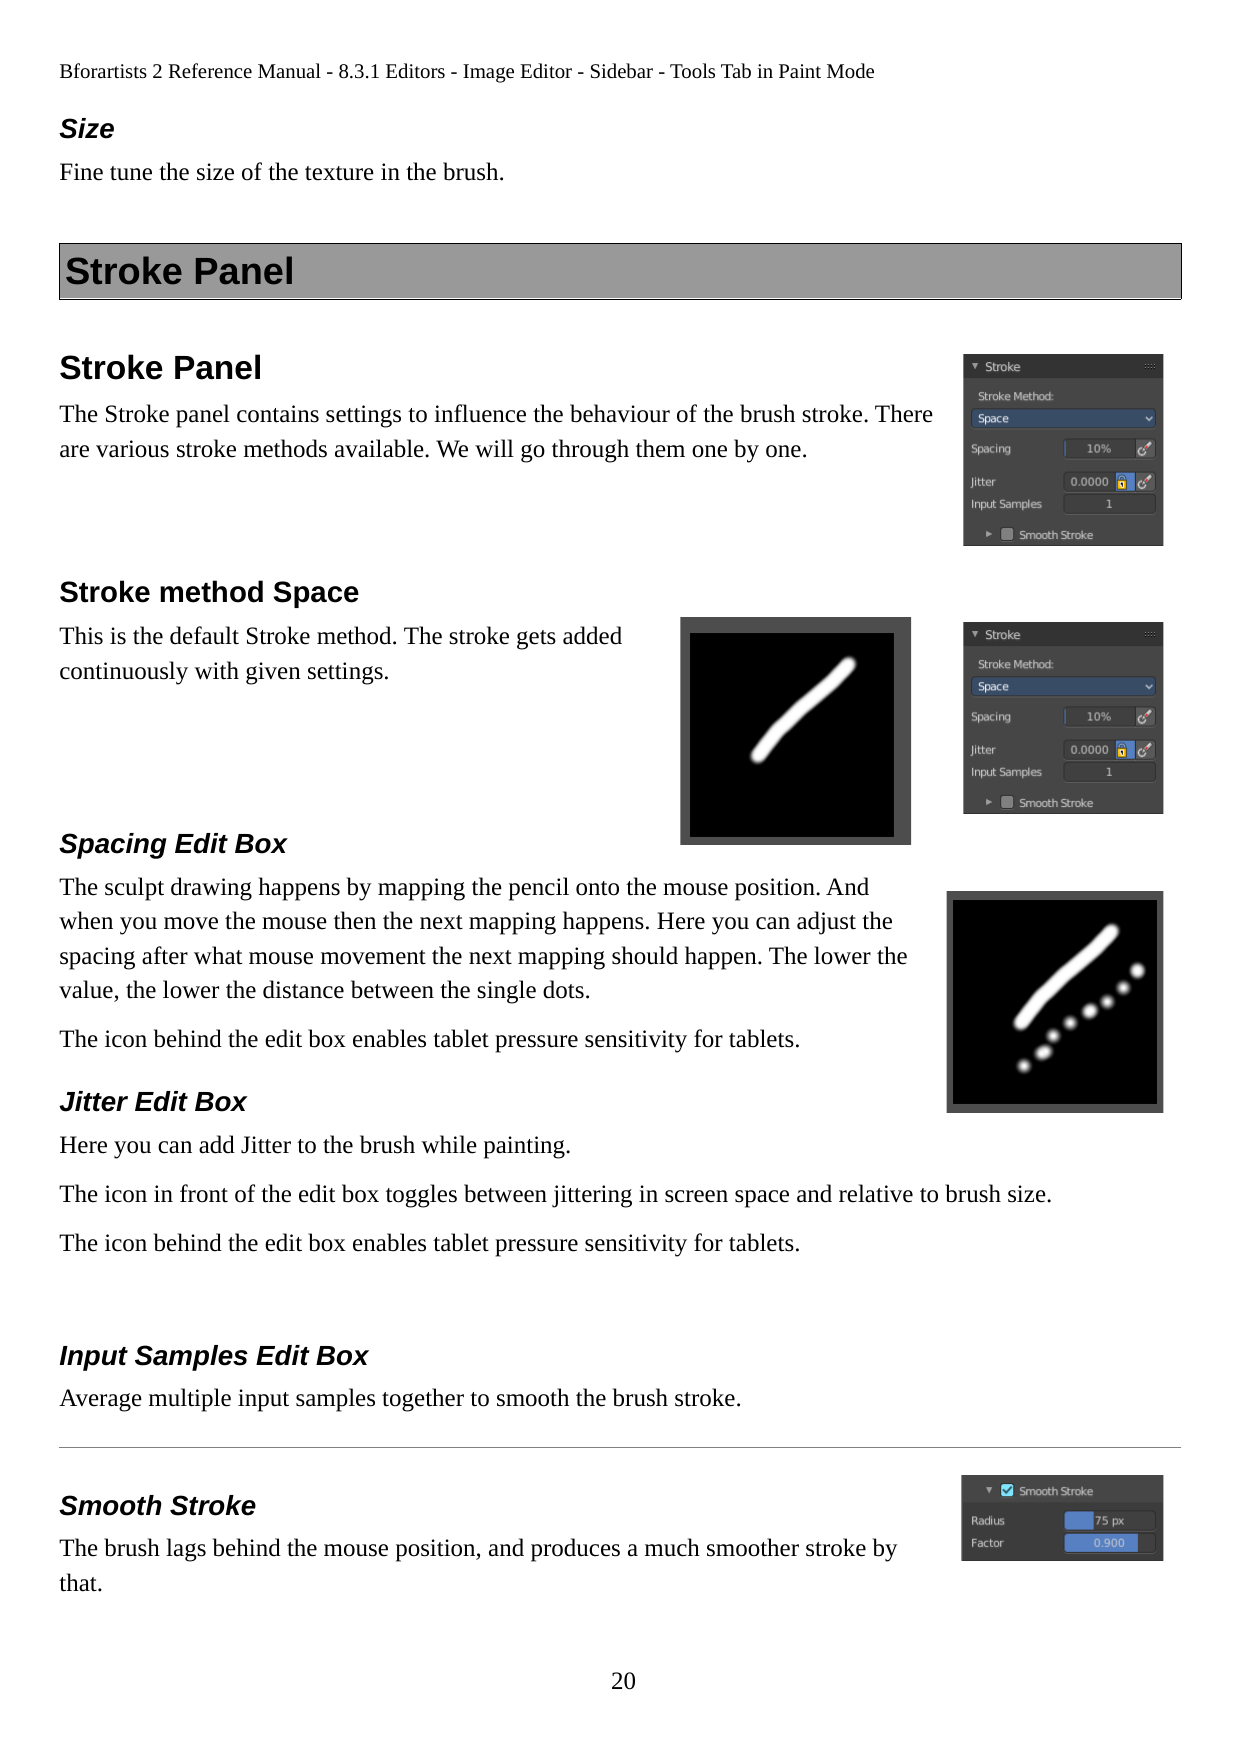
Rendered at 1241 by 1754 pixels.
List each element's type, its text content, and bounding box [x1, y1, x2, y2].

subtitle [1164, 1489, 1181, 1521]
text Here you can add Jitter to the brush while painting. [59, 1130, 1181, 1159]
subtitle Stroke method Space [59, 575, 1181, 609]
table_header Stroke Panel [60, 244, 1181, 298]
picture [946, 891, 1164, 1113]
text The icon in front of the edit box toggles between jittering in screen space and relative to brush size. [59, 1179, 1181, 1208]
text [912, 621, 1181, 685]
text Average multiple input samples together to smooth the brush stroke. [59, 1383, 1181, 1412]
picture [961, 1475, 1164, 1561]
text Fine tune the size of the texture in the brush. [59, 157, 1181, 186]
subtitle Spacing Edit Box [59, 827, 1181, 859]
subtitle Input Samples Edit Box [59, 1339, 1181, 1371]
subtitle Stroke Panel [59, 348, 1181, 387]
picture [963, 622, 1164, 814]
subtitle Smooth Stroke [59, 1489, 961, 1521]
text The icon behind the edit box enables tablet pressure sensitivity for tablets. [59, 1024, 946, 1053]
picture [963, 354, 1164, 546]
picture [680, 617, 912, 845]
text The brush lags behind the mouse position, and produces a much smoother stroke by that. [59, 1533, 1181, 1597]
text The Stroke panel contains settings to influence the behaviour of the brush stroke. There are various stroke methods available. We will go through them one by one. [59, 399, 963, 462]
subtitle Size [59, 113, 1181, 144]
text The icon behind the edit box enables tablet pressure sensitivity for tablets. [59, 1228, 1181, 1257]
text This is the default Stroke method. The stroke gets added continuously with given settings. [59, 621, 680, 685]
subtitle Jitter Edit Box [59, 1086, 1181, 1118]
text The sculpt drawing happens by mapping the pencil onto the mouse position. And when you move the mouse then the next mapping happens. Here you can adjust the spacing after what mouse movement the next mapping should happen. The lower the value, the lower the distance between the single dots. [59, 872, 1181, 1004]
